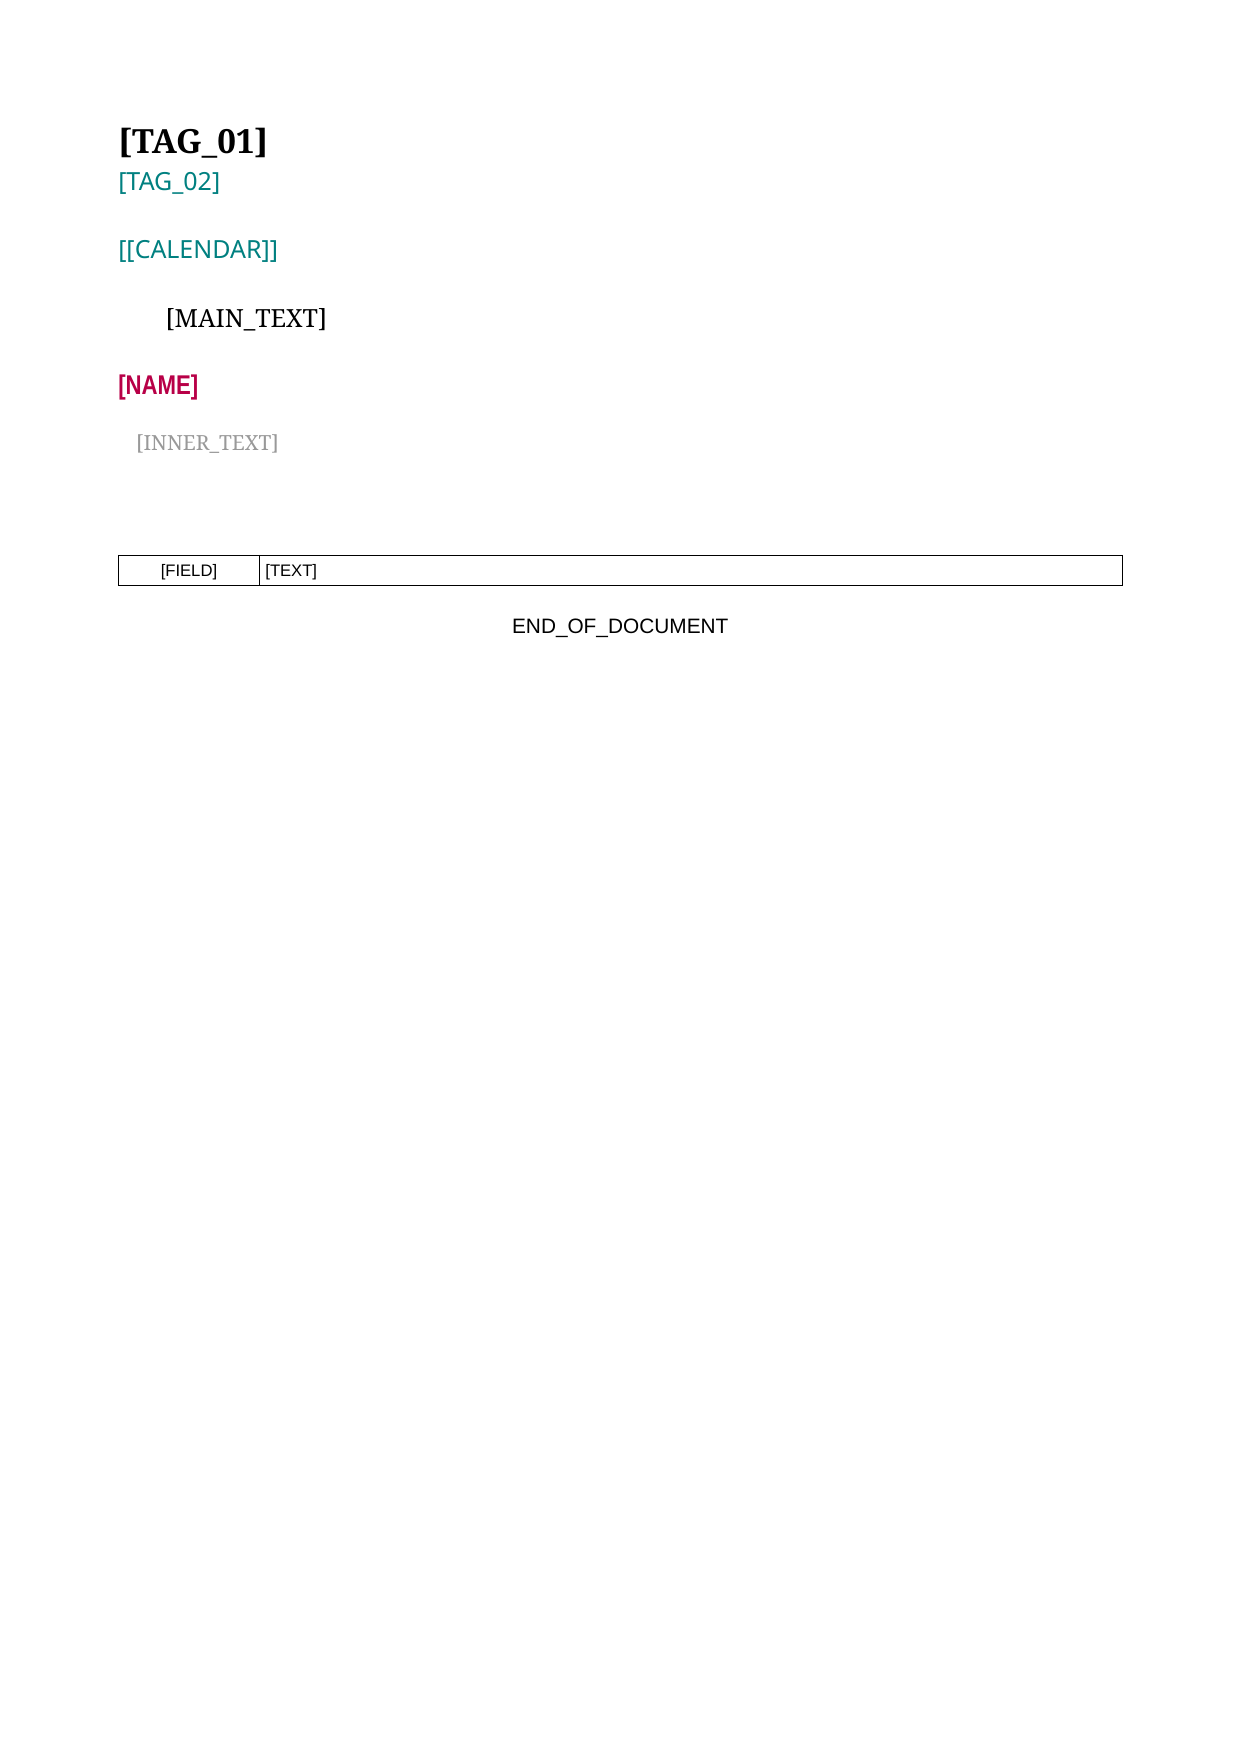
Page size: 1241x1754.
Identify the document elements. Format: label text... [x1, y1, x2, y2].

text END_OF_DOCUMENT [118, 614, 1122, 638]
text [MAIN_TEXT] [118, 300, 1122, 334]
table_header [FIELD] [119, 556, 259, 585]
text [TAG_01] [118, 118, 1122, 163]
text [NAME] [118, 369, 1122, 400]
text [INNER_TEXT] [118, 428, 1122, 457]
table_header [TEXT] [260, 556, 1122, 585]
text [[CALENDAR]] [118, 232, 1122, 266]
text [TAG_02] [118, 163, 1122, 198]
